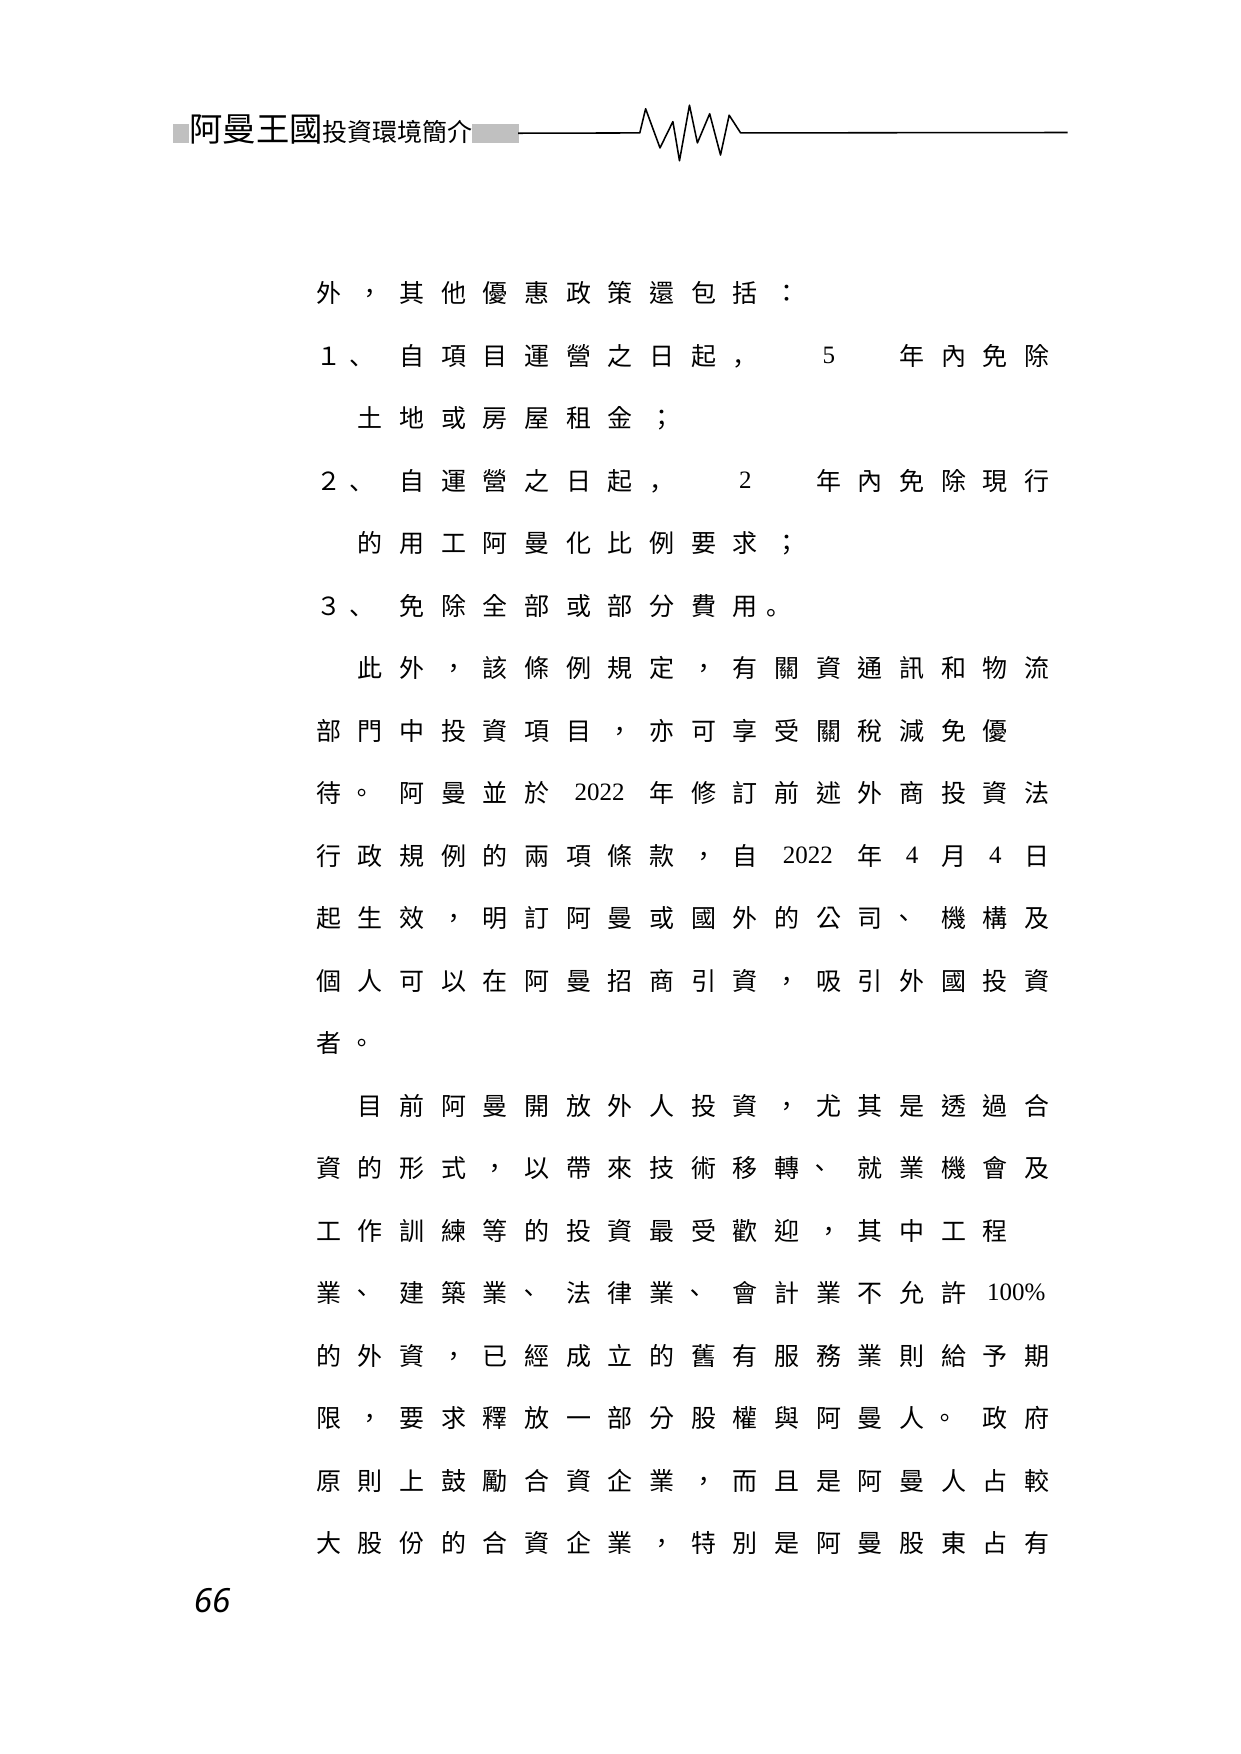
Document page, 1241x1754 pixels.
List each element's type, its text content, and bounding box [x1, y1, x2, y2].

text 此外，該條例規定，有關資通訊和物流部門中投資項目，亦可享受關稅減免優待。阿曼並於2022年修訂前述外商投資法行政規例的兩項條款，自2022年4月4日起生效，明訂阿曼或國外的公司、機構及個人可以在阿曼招商引資，吸引外國投資者。 [281, 625, 1058, 1063]
text 外，其他優惠政策還包括： [281, 250, 1058, 313]
text ２、自運營之日起，2年內免除現行的用工阿曼化比例要求； [281, 438, 1058, 563]
text 目前阿曼開放外人投資，尤其是透過合資的形式，以帶來技術移轉、就業機會及工作訓練等的投資最受歡迎，其中工程業、建築業、法律業、會計業不允許100%的外資，已經成立的舊有服務業則給予期限，要求釋放一部分股權與阿曼人。政府原則上鼓勵合資企業，而且是阿曼人占較大股份的合資企業，特別是阿曼股東占有 [281, 1063, 1058, 1563]
text ３、免除全部或部分費用。 [281, 563, 1058, 625]
text １、自項目運營之日起，5年內免除土地或房屋租金； [281, 313, 1058, 438]
